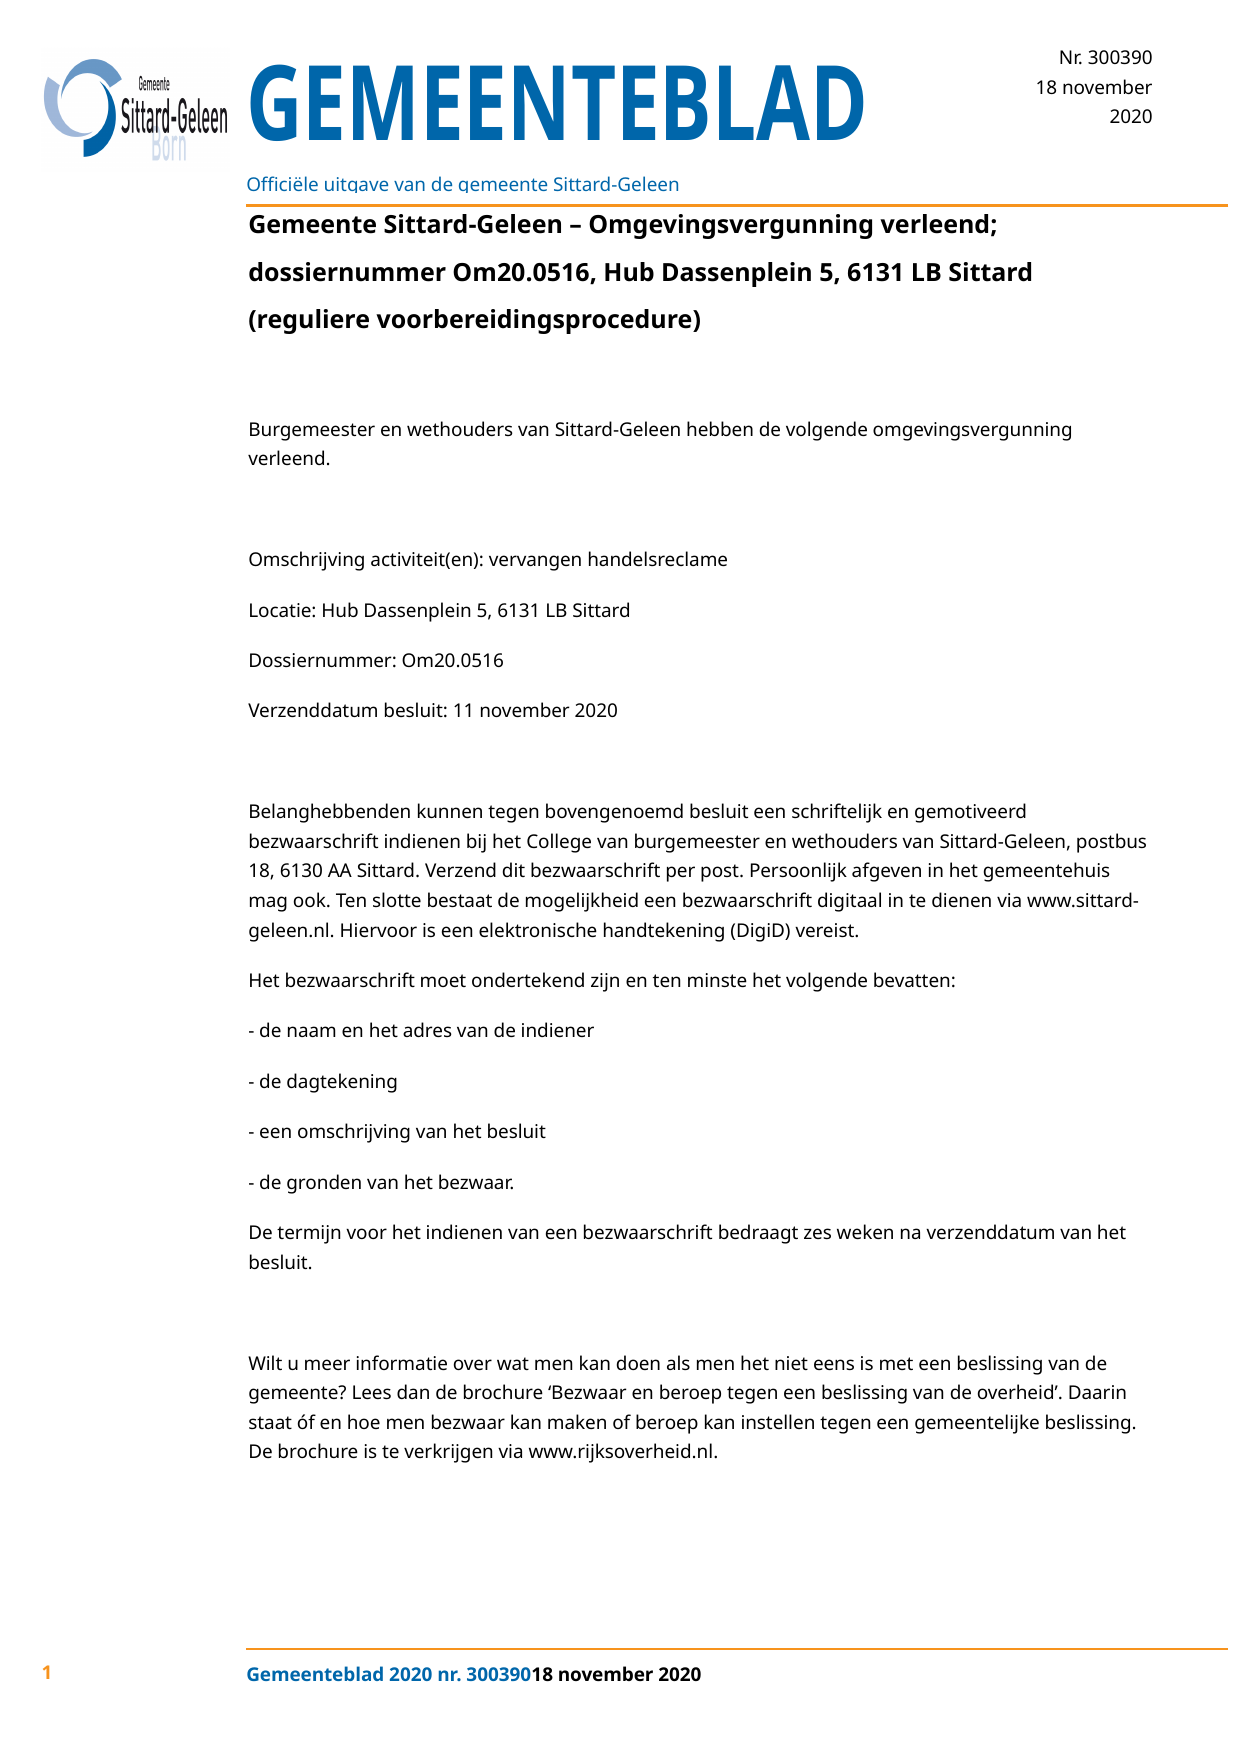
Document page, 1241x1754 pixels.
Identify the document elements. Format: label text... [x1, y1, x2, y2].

text Belanghebbenden kunnen tegen bovengenoemd besluit een schriftelijk en gemotiveerd bezwaarschrift indienen bij het College van burgemeester en wethouders van Sittard-Geleen, postbus 18, 6130 AA Sittard. Verzend dit bezwaarschrift per post. Persoonlijk afgeven in het gemeentehuis mag ook. Ten slotte bestaat de mogelijkheid een bezwaarschrift digitaal in te dienen via www.sittard-geleen.nl. Hiervoor is een elektronische handtekening (DigiD) vereist. [248, 798, 1152, 942]
text Omschrijving activiteit(en): vervangen handelsreclame [248, 546, 1152, 572]
text Het bezwaarschrift moet ondertekend zijn en ten minste het volgende bevatten: [248, 967, 1152, 993]
text Verzenddatum besluit: 11 november 2020 [248, 698, 1152, 723]
text Locatie: Hub Dassenplein 5, 6131 LB Sittard [248, 597, 1152, 622]
text - de naam en het adres van de indiener [248, 1018, 1152, 1043]
text Gemeente Sittard-Geleen – Omgevingsvergunning verleend; dossiernummer Om20.0516, Hub Dassenplein 5, 6131 LB Sittard (reguliere voorbereidingsprocedure) [248, 207, 1152, 336]
text Wilt u meer informatie over wat men kan doen als men het niet eens is met een beslissing van de gemeente? Lees dan de brochure ‘Bezwaar en beroep tegen een beslissing van de overheid’. Daarin staat óf en hoe men bezwaar kan maken of beroep kan instellen tegen een gemeentelijke beslissing. De brochure is te verkrijgen via www.rijksoverheid.nl. [248, 1350, 1152, 1464]
text - de gronden van het bezwaar. [248, 1169, 1152, 1194]
picture [41, 47, 231, 172]
text - de dagtekening [248, 1068, 1152, 1094]
text De termijn voor het indienen van een bezwaarschrift bedraagt zes weken na verzenddatum van het besluit. [248, 1219, 1152, 1274]
text - een omschrijving van het besluit [248, 1118, 1152, 1144]
text Dossiernummer: Om20.0516 [248, 647, 1152, 673]
text Burgemeester en wethouders van Sittard-Geleen hebben de volgende omgevingsvergunning verleend. [248, 416, 1152, 471]
